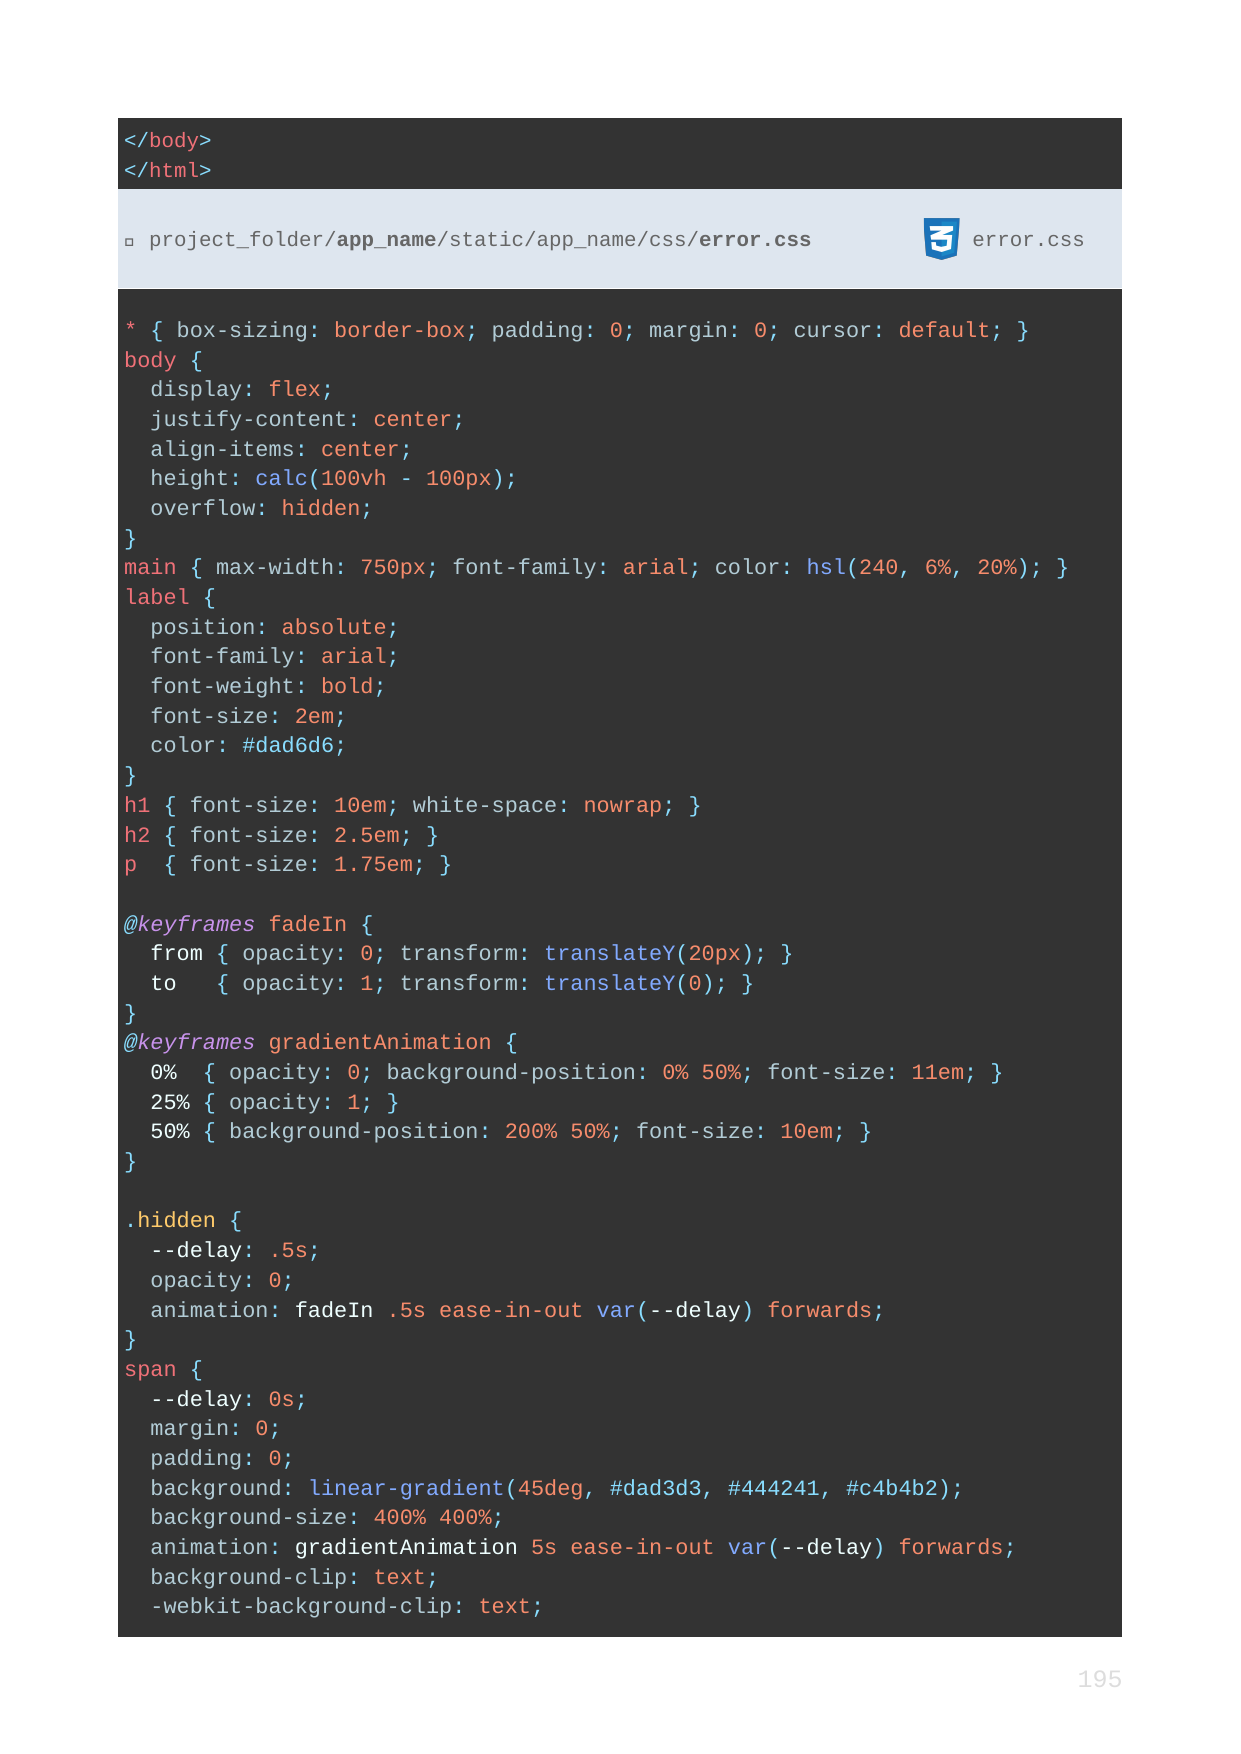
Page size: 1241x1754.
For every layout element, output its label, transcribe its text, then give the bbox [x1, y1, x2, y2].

table_header 📝 project_folder/app_name/static/app_name/css/error.css error.css [118, 189, 1122, 288]
table_cell </body> </html> [118, 118, 1122, 189]
table_cell * { box-sizing: border-box; padding: 0; margin: 0; cursor: default; } body { display: flex; justify-content: center; align-items: center; height: calc(100vh - 100px); overflow: hidden; } main { max-width: 750px; font-family: arial; color: hsl(240, 6%, 20%); } label { position: absolute; font-family: arial; font-weight: bold; font-size: 2em; color: #dad6d6; } h1 { font-size: 10em; white-space: nowrap; } h2 { font-size: 2.5em; } p { font-size: 1.75em; } @keyframes fadeIn { from { opacity: 0; transform: translateY(20px); } to { opacity: 1; transform: translateY(0); } } @keyframes gradientAnimation { 0% { opacity: 0; background-position: 0% 50%; font-size: 11em; } 25% { opacity: 1; } 50% { background-position: 200% 50%; font-size: 10em; } } .hidden { --delay: .5s; opacity: 0; animation: fadeIn .5s ease-in-out var(--delay) forwards; } span { --delay: 0s; margin: 0; padding: 0; background: linear-gradient(45deg, #dad3d3, #444241, #c4b4b2); background-size: 400% 400%; animation: gradientAnimation 5s ease-in-out var(--delay) forwards; background-clip: text; -webkit-background-clip: text; [118, 289, 1122, 1637]
picture [923, 218, 960, 260]
